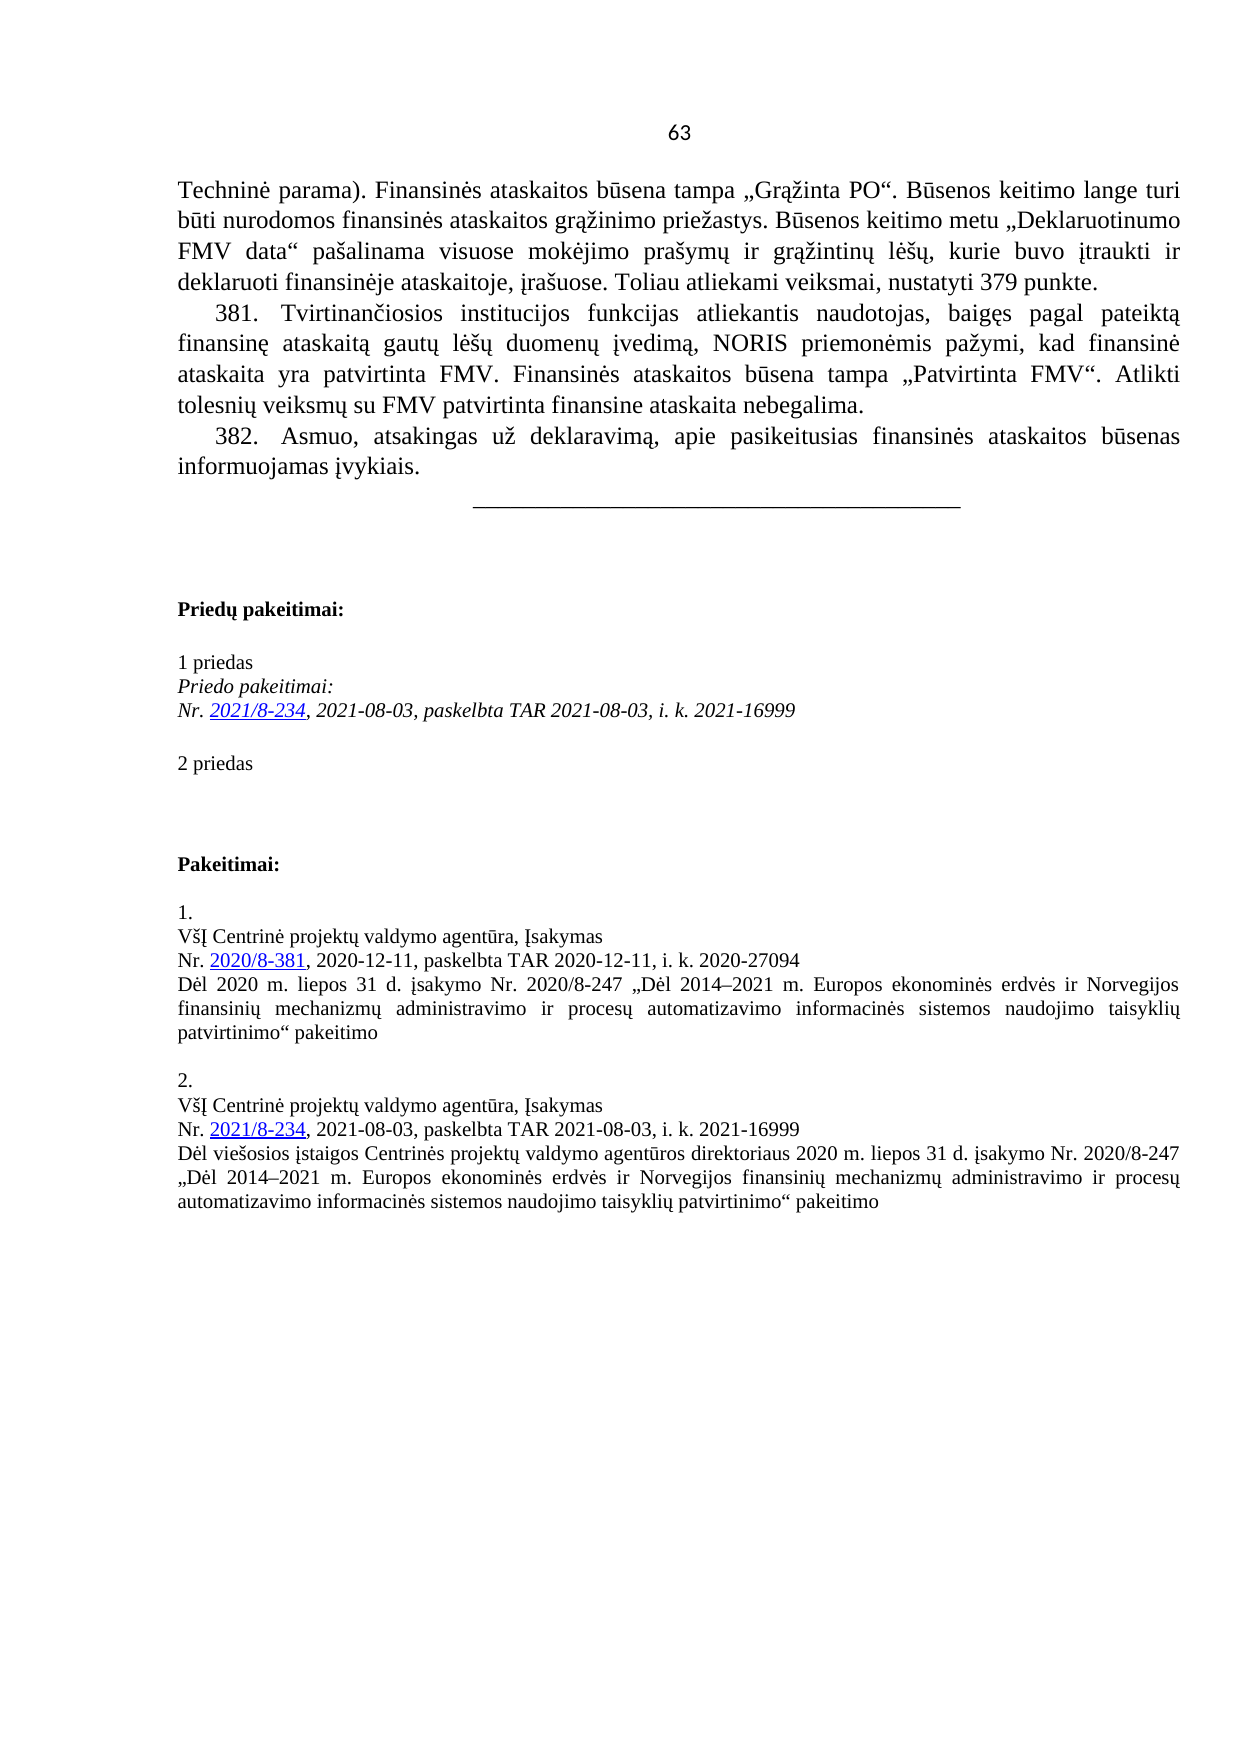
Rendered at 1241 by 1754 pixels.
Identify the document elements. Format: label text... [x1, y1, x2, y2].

text VšĮ Centrinė projektų valdymo agentūra, Įsakymas [177, 1092, 1181, 1117]
text Priedo pakeitimai: [177, 674, 1181, 698]
text _______________________________________ [252, 482, 1181, 511]
text Techninė parama). Finansinės ataskaitos būsena tampa „Grąžinta PO“. Būsenos keitimo lange turi būti nurodomos finansinės ataskaitos grąžinimo priežastys. Būsenos keitimo metu „Deklaruotinumo FMV data“ pašalinama visuose mokėjimo prašymų ir grąžintinų lėšų, kurie buvo įtraukti ir deklaruoti finansinėje ataskaitoje, įrašuose. Toliau atliekami veiksmai, nustatyti 379 punkte. [177, 175, 1181, 296]
text 1 priedas [177, 650, 1181, 674]
text 2. [177, 1068, 1181, 1092]
text Nr. 2020/8-381, 2020-12-11, paskelbta TAR 2020-12-11, i. k. 2020-27094 [177, 948, 1181, 972]
text 1. [177, 900, 1181, 924]
text Pakeitimai: [177, 852, 1181, 876]
text Priedų pakeitimai: [177, 597, 1181, 621]
text 2 priedas [177, 751, 1181, 775]
text Nr. 2021/8-234, 2021-08-03, paskelbta TAR 2021-08-03, i. k. 2021-16999 [177, 1117, 1181, 1141]
text VšĮ Centrinė projektų valdymo agentūra, Įsakymas [177, 924, 1181, 948]
text 381. Tvirtinančiosios institucijos funkcijas atliekantis naudotojas, baigęs pagal pateiktą finansinę ataskaitą gautų lėšų duomenų įvedimą, NORIS priemonėmis pažymi, kad finansinė ataskaita yra patvirtinta FMV. Finansinės ataskaitos būsena tampa „Patvirtinta FMV“. Atlikti tolesnių veiksmų su FMV patvirtinta finansine ataskaita nebegalima. [177, 298, 1181, 419]
text Dėl 2020 m. liepos 31 d. įsakymo Nr. 2020/8-247 „Dėl 2014–2021 m. Europos ekonominės erdvės ir Norvegijos finansinių mechanizmų administravimo ir procesų automatizavimo informacinės sistemos naudojimo taisyklių patvirtinimo“ pakeitimo [177, 972, 1181, 1044]
text 382. Asmuo, atsakingas už deklaravimą, apie pasikeitusias finansinės ataskaitos būsenas informuojamas įvykiais. [177, 421, 1181, 480]
text Dėl viešosios įstaigos Centrinės projektų valdymo agentūros direktoriaus 2020 m. liepos 31 d. įsakymo Nr. 2020/8-247 „Dėl 2014–2021 m. Europos ekonominės erdvės ir Norvegijos finansinių mechanizmų administravimo ir procesų automatizavimo informacinės sistemos naudojimo taisyklių patvirtinimo“ pakeitimo [177, 1141, 1181, 1213]
text Nr. 2021/8-234, 2021-08-03, paskelbta TAR 2021-08-03, i. k. 2021-16999 [177, 698, 1181, 722]
